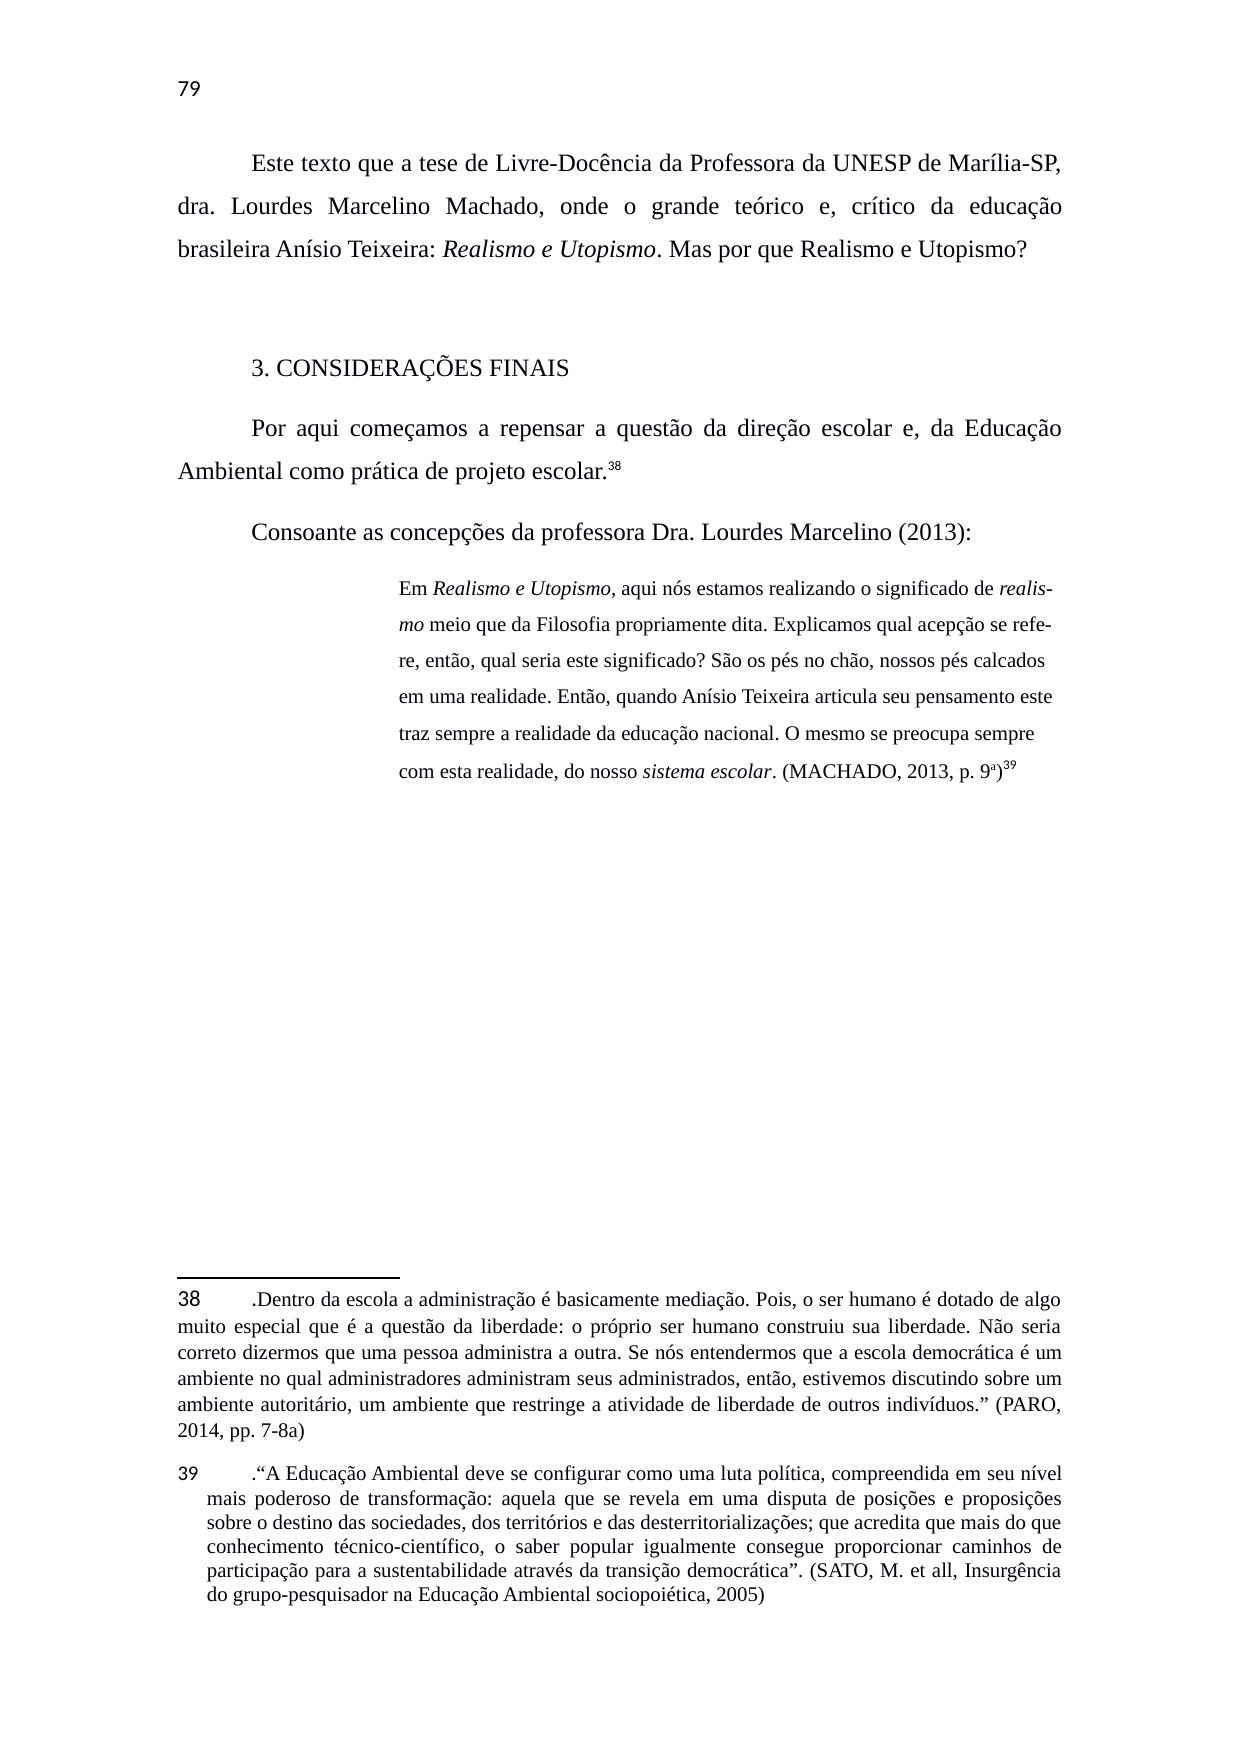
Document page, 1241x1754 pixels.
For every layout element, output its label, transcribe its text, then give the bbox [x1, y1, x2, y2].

text Por aqui começamos a repensar a questão da direção escolar e, da Educação Ambiental como prática de projeto escolar. [177, 413, 1063, 485]
text Em Realismo e Utopismo, aqui nós estamos realizando o significado de realis- mo meio que da Filosofia propriamente dita. Explicamos qual acepção se refe- re, então, qual seria este significado? São os pés no chão, nossos pés calcados em uma realidade. Então, quando Anísio Teixeira articula seu pensamento este traz sempre a realidade da educação nacional. O mesmo se preocupa sempre com esta realidade, do nosso sistema escolar. (MACHADO, 2013, p. 9a) [177, 576, 1063, 784]
text Este texto que a tese de Livre-Docência da Professora da UNESP de Marília-SP, dra. Lourdes Marcelino Machado, onde o grande teórico e, crítico da educação brasileira Anísio Teixeira: Realismo e Utopismo. Mas por que Realismo e Utopismo? [177, 148, 1063, 263]
text .“A Educação Ambiental deve se configurar como uma luta política, compreendida em seu nível mais poderoso de transformação: aquela que se revela em uma disputa de posições e proposições sobre o destino das sociedades, dos territórios e das desterritorializações; que acredita que mais do que conhecimento técnico-científico, o saber popular igualmente consegue proporcionar caminhos de participação para a sustentabilidade através da transição democrática”. (SATO, M. et all, Insurgência do grupo-pesquisador na Educação Ambiental sociopoiética, 2005) [177, 1461, 1063, 1606]
text Consoante as concepções da professora Dra. Lourdes Marcelino (2013): [177, 517, 1063, 545]
text 3. CONSIDERAÇÕES FINAIS [177, 353, 1063, 382]
text .Dentro da escola a administração é basicamente mediação. Pois, o ser humano é dotado de algo muito especial que é a questão da liberdade: o próprio ser humano construiu sua liberdade. Não seria correto dizermos que uma pessoa administra a outra. Se nós entendermos que a escola democrática é um ambiente no qual administradores administram seus administrados, então, estivemos discutindo sobre um ambiente autoritário, um ambiente que restringe a atividade de liberdade de outros indivíduos.” (PARO, 2014, pp. 7-8a) [177, 1284, 1063, 1442]
